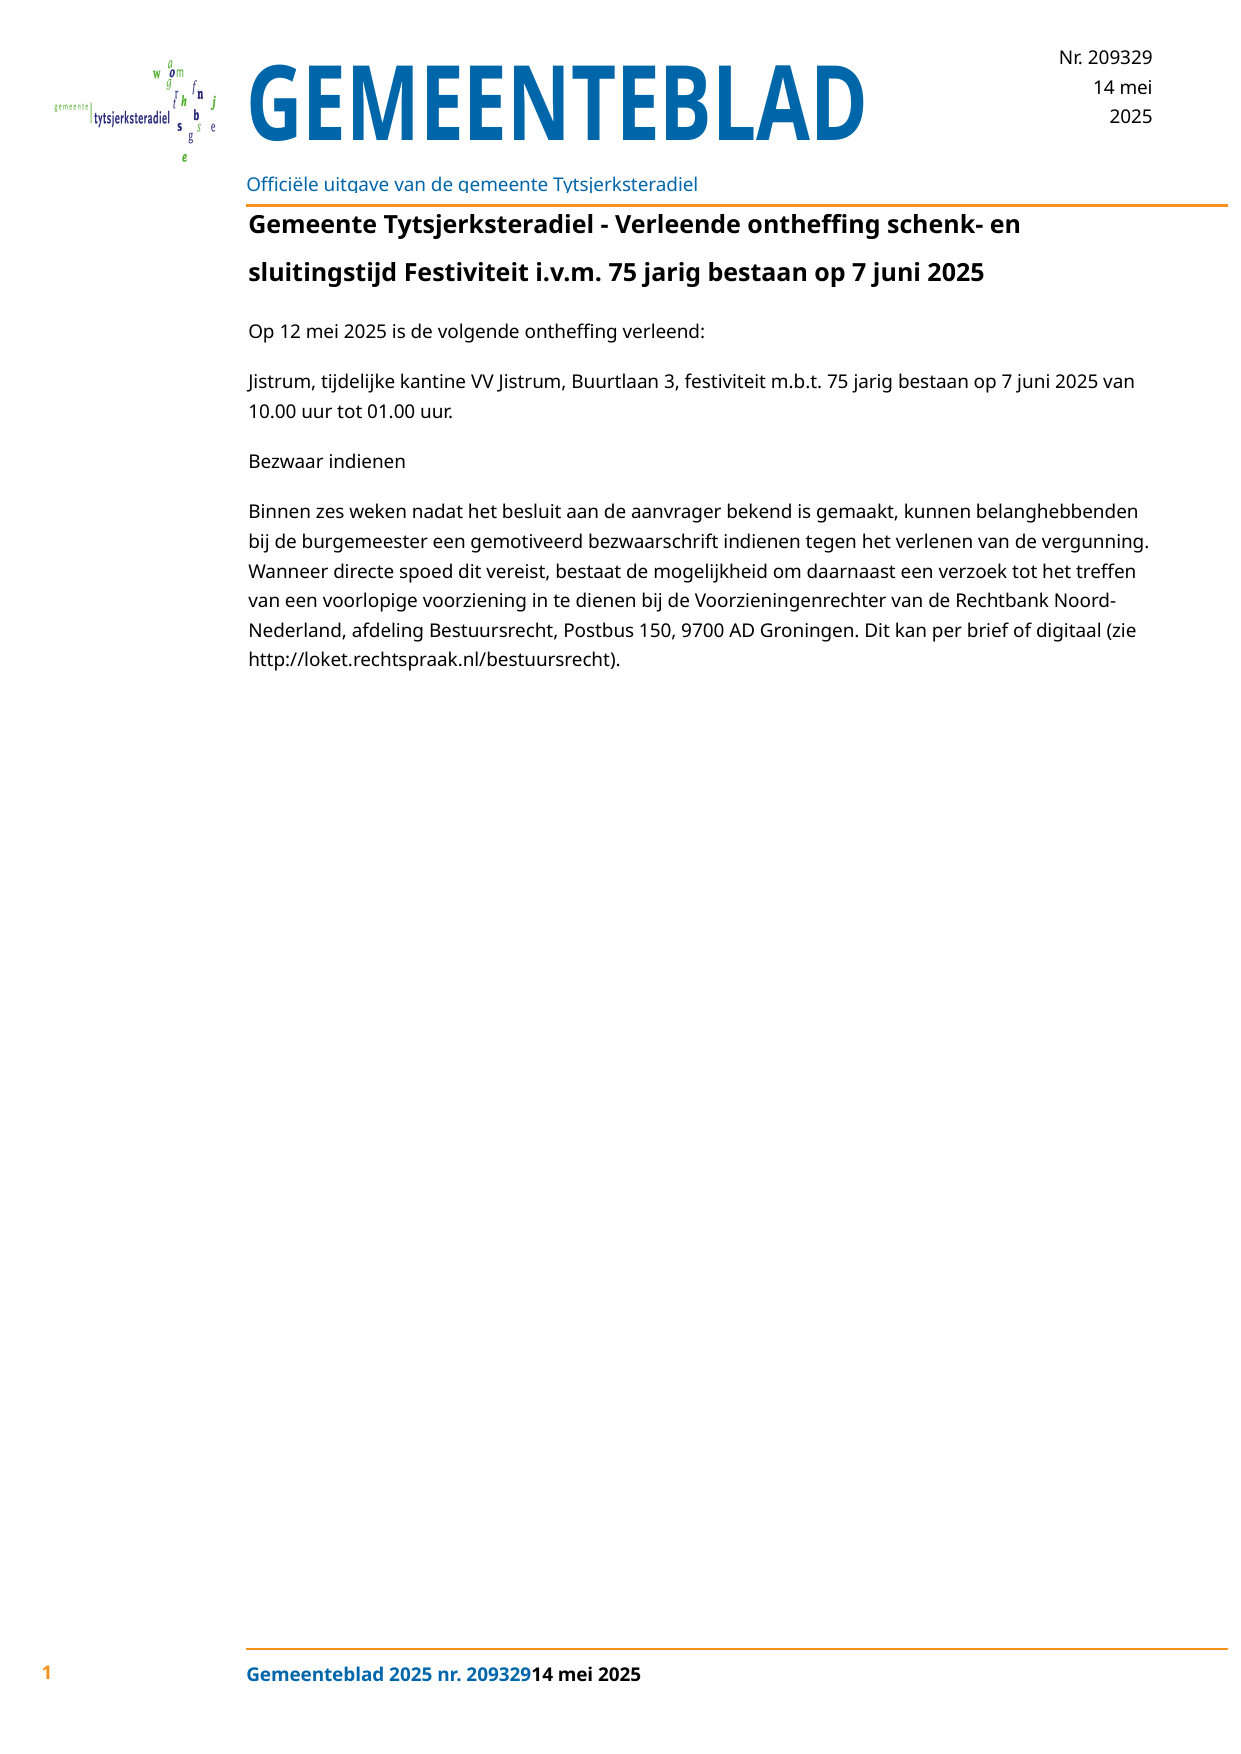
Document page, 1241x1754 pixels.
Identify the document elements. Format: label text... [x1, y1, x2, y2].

picture [41, 47, 231, 172]
text Gemeente Tytsjerksteradiel - Verleende ontheffing schenk- en sluitingstijd Festiviteit i.v.m. 75 jarig bestaan op 7 juni 2025 [248, 207, 1152, 288]
text Op 12 mei 2025 is de volgende ontheffing verleend: [248, 318, 1152, 344]
text Bezwaar indienen [248, 448, 1152, 474]
text Jistrum, tijdelijke kantine VV Jistrum, Buurtlaan 3, festiviteit m.b.t. 75 jarig bestaan op 7 juni 2025 van 10.00 uur tot 01.00 uur. [248, 368, 1152, 424]
text Binnen zes weken nadat het besluit aan de aanvrager bekend is gemaakt, kunnen belanghebbenden bij de burgemeester een gemotiveerd bezwaarschrift indienen tegen het verlenen van de vergunning. Wanneer directe spoed dit vereist, bestaat de mogelijkheid om daarnaast een verzoek tot het treffen van een voorlopige voorziening in te dienen bij de Voorzieningenrechter van de Rechtbank Noord-Nederland, afdeling Bestuursrecht, Postbus 150, 9700 AD Groningen. Dit kan per brief of digitaal (zie http://loket.rechtspraak.nl/bestuursrecht). [248, 499, 1152, 672]
